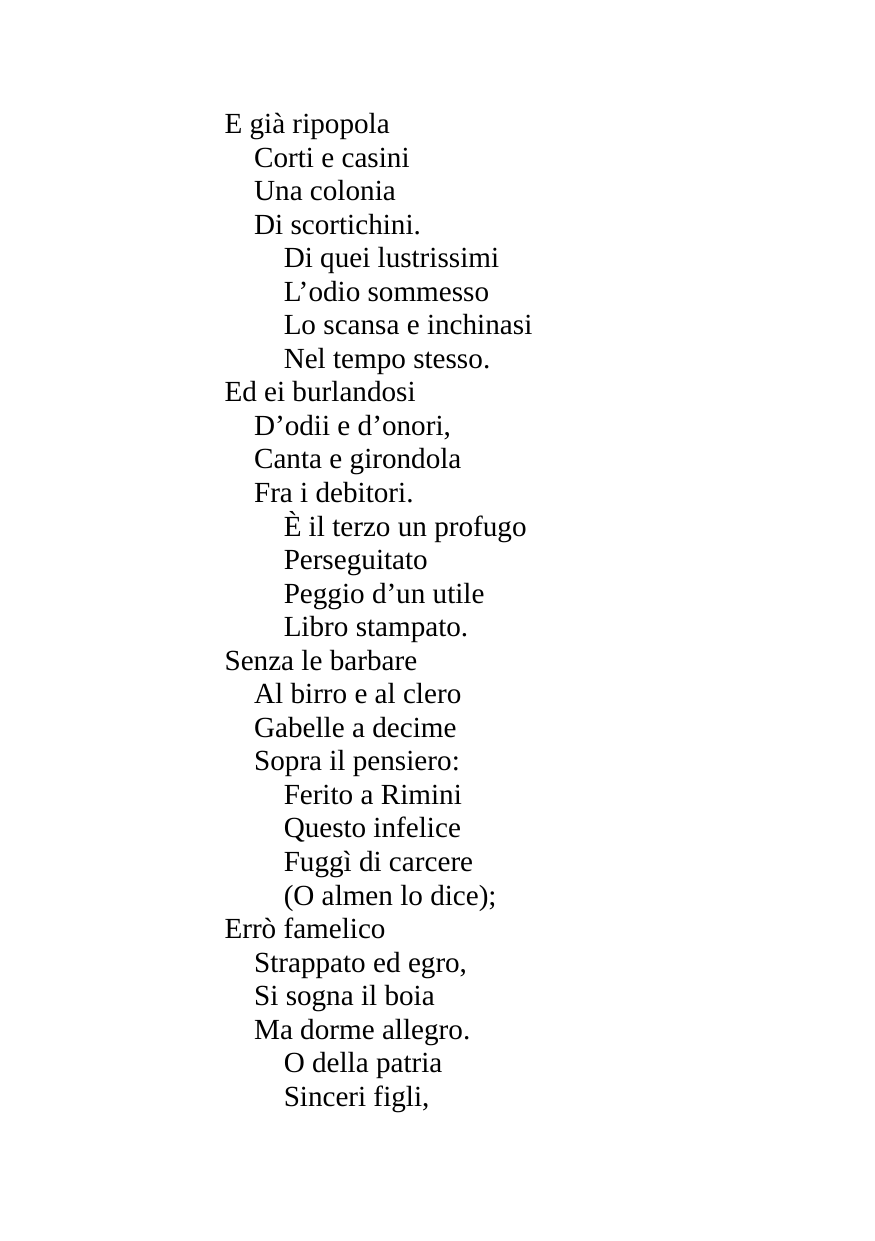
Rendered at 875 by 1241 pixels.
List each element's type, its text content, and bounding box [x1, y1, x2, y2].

text Errò famelico Strappato ed egro, Si sogna il boia Ma dorme allegro. [224, 911, 768, 1045]
text O della patria Sinceri figli, [283, 1045, 768, 1112]
text È il terzo un profugo Perseguitato Peggio d’un utile Libro stampato. [283, 509, 768, 643]
text Ed ei burlandosi D’odii e d’onori, Canta e girondola Fra i debitori. [224, 374, 768, 509]
text Senza le barbare Al birro e al clero Gabelle a decime Sopra il pensiero: [224, 643, 768, 777]
text Ferito a Rimini Questo infelice Fuggì di carcere (O almen lo dice); [283, 777, 768, 911]
text Di quei lustrissimi L’odio sommesso Lo scansa e inchinasi Nel tempo stesso. [283, 240, 768, 374]
text E già ripopola Corti e casini Una colonia Di scortichini. [224, 106, 768, 240]
